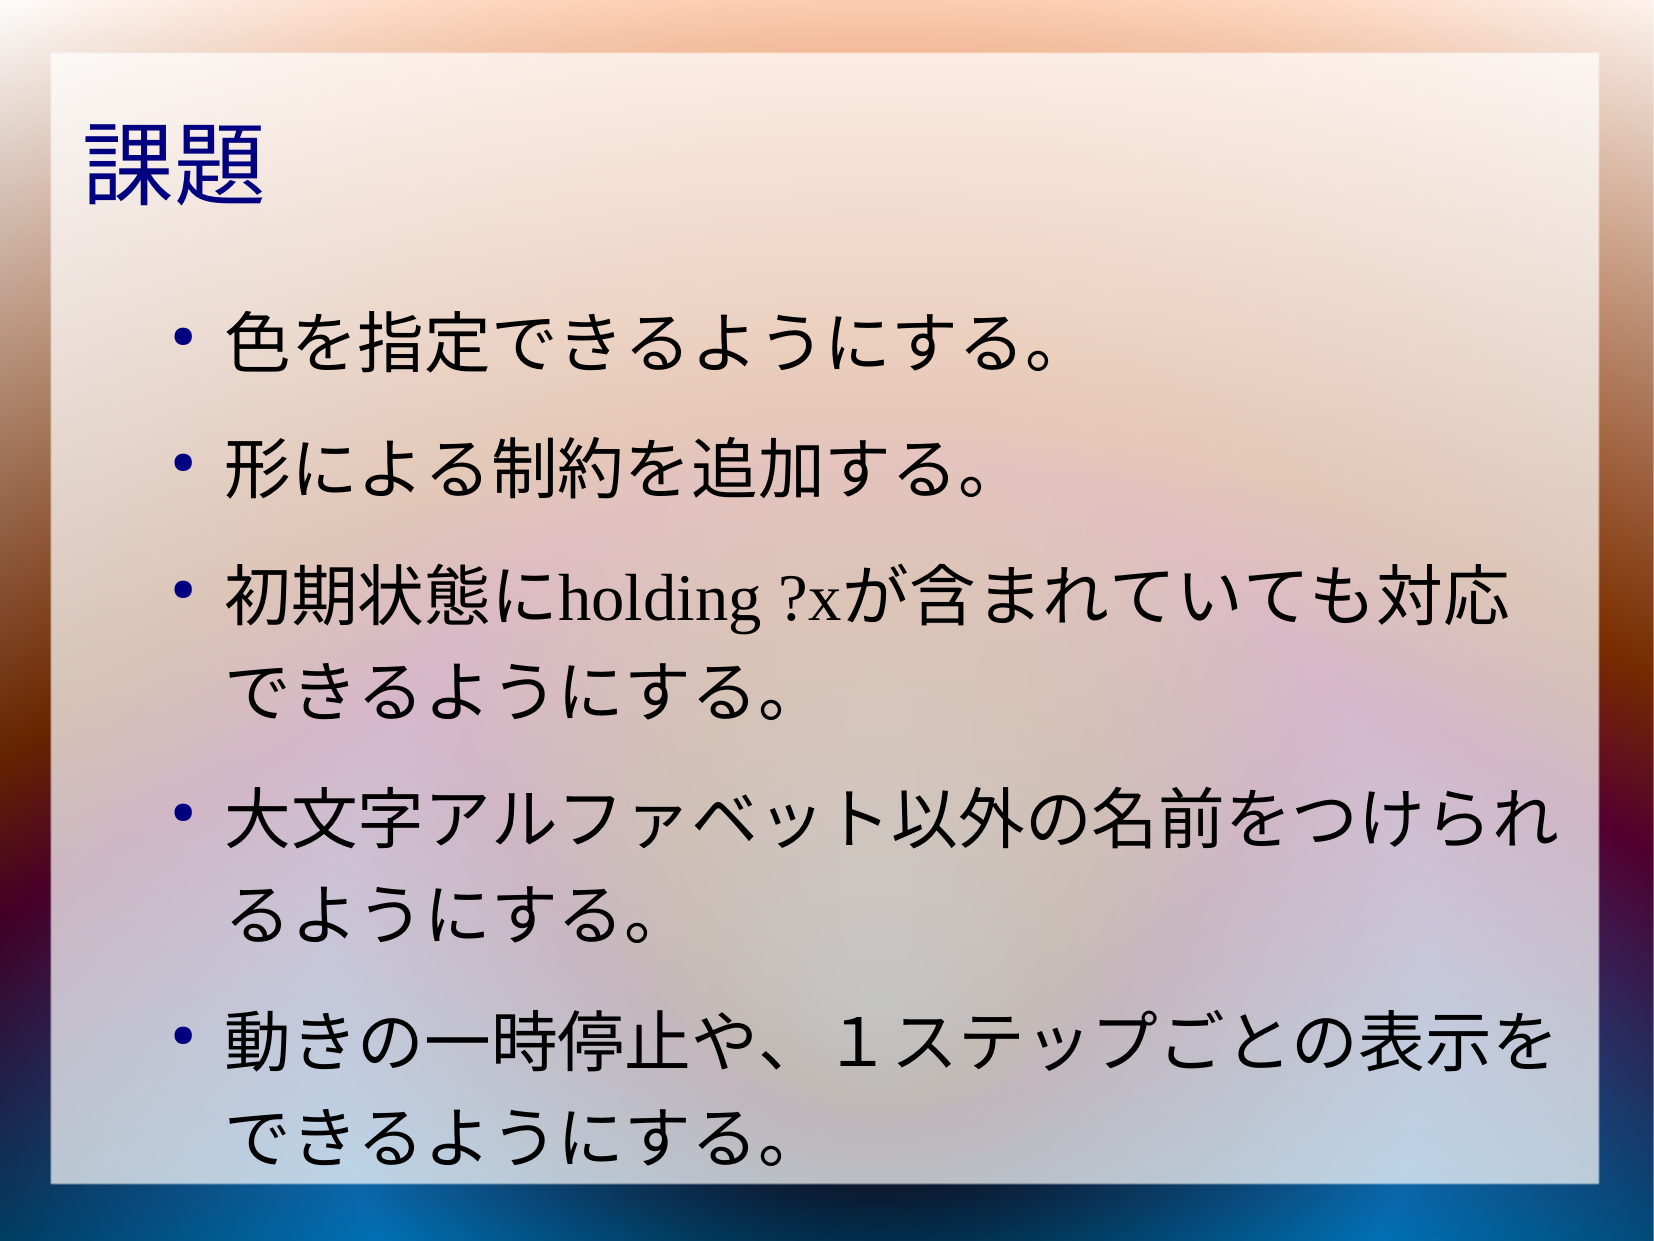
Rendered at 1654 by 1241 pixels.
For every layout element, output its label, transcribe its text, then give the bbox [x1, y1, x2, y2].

picture [0, 0, 1654, 1241]
title 課題 [82, 55, 1571, 263]
list 色を指定できるようにする。 形による制約を追加する。 初期状態にholding ?xが含まれていても対応できるようにする。 大文字アルファベット以外の名前をつけられるようにする。 動きの一時停止や、１ステップごとの表示をできるようにする。 [82, 290, 1571, 1010]
